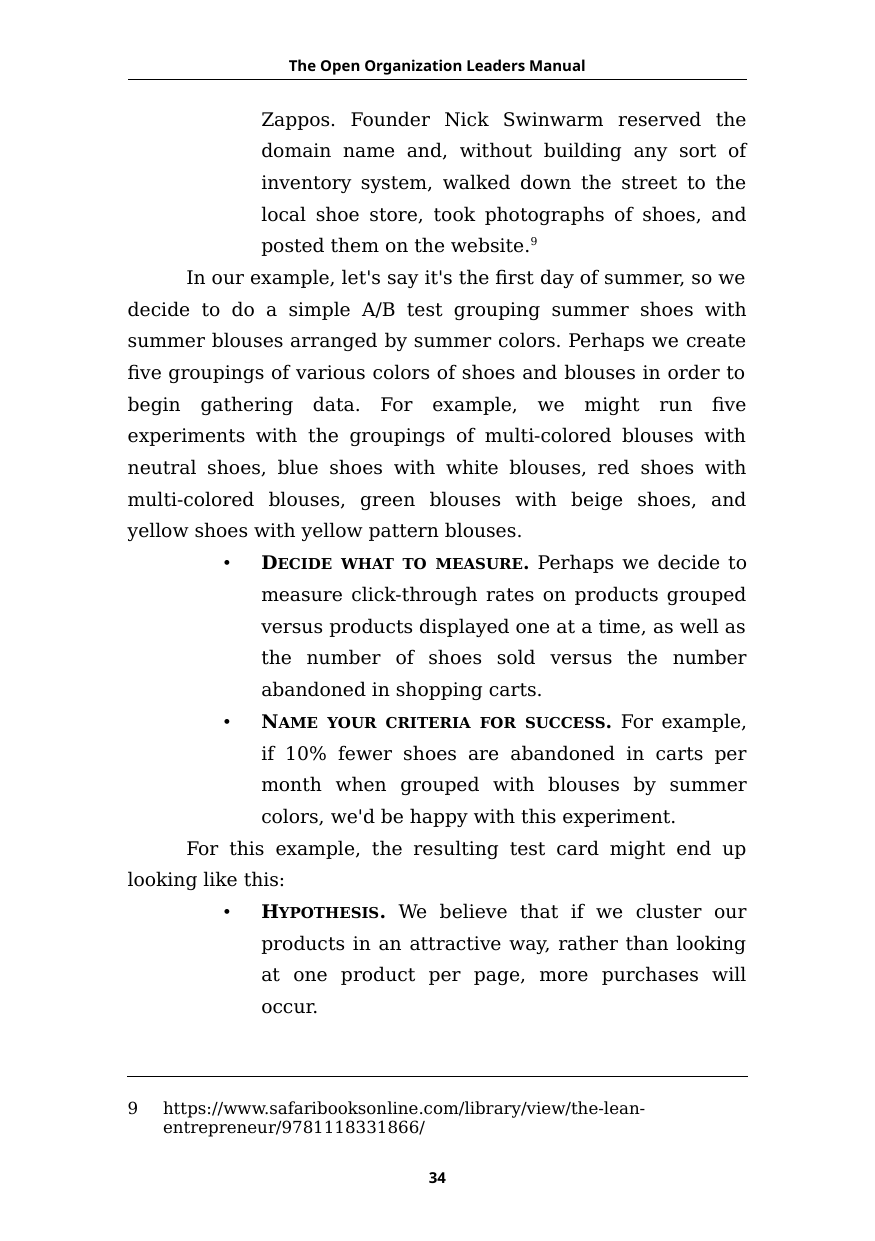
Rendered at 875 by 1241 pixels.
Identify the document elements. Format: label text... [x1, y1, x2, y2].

list Name your criteria for success. For example, if 10% fewer shoes are abandoned in carts per month when grouped with blouses by summer colors, we'd be happy with this experiment. [223, 711, 747, 828]
list Hypothesis. We believe that if we cluster our products in an attractive way, rather than looking at one product per page, more purchases will occur. [223, 901, 747, 1018]
text In our example, let's say it's the first day of summer, so we decide to do a simple A/B test grouping summer shoes with summer blouses arranged by summer colors. Perhaps we create five groupings of various colors of shoes and blouses in order to begin gathering data. For example, we might run five experiments with the groupings of multi-colored blouses with neutral shoes, blue shoes with white blouses, red shoes with multi-colored blouses, green blouses with beige shoes, and yellow shoes with yellow pattern blouses. [127, 267, 747, 542]
text For this example, the resulting test card might end up looking like this: [127, 837, 747, 891]
list https://www.safaribooksonline.com/library/view/the-lean-entrepreneur/9781118331866/ [127, 1099, 747, 1138]
list Zappos. Founder Nick Swinwarm reserved the domain name and, without building any sort of inventory system, walked down the street to the local shoe store, took photographs of shoes, and posted them on the website. [223, 109, 747, 257]
list Decide what to measure. Perhaps we decide to measure click-through rates on products grouped versus products displayed one at a time, as well as the number of shoes sold versus the number abandoned in shopping carts. [223, 552, 747, 701]
